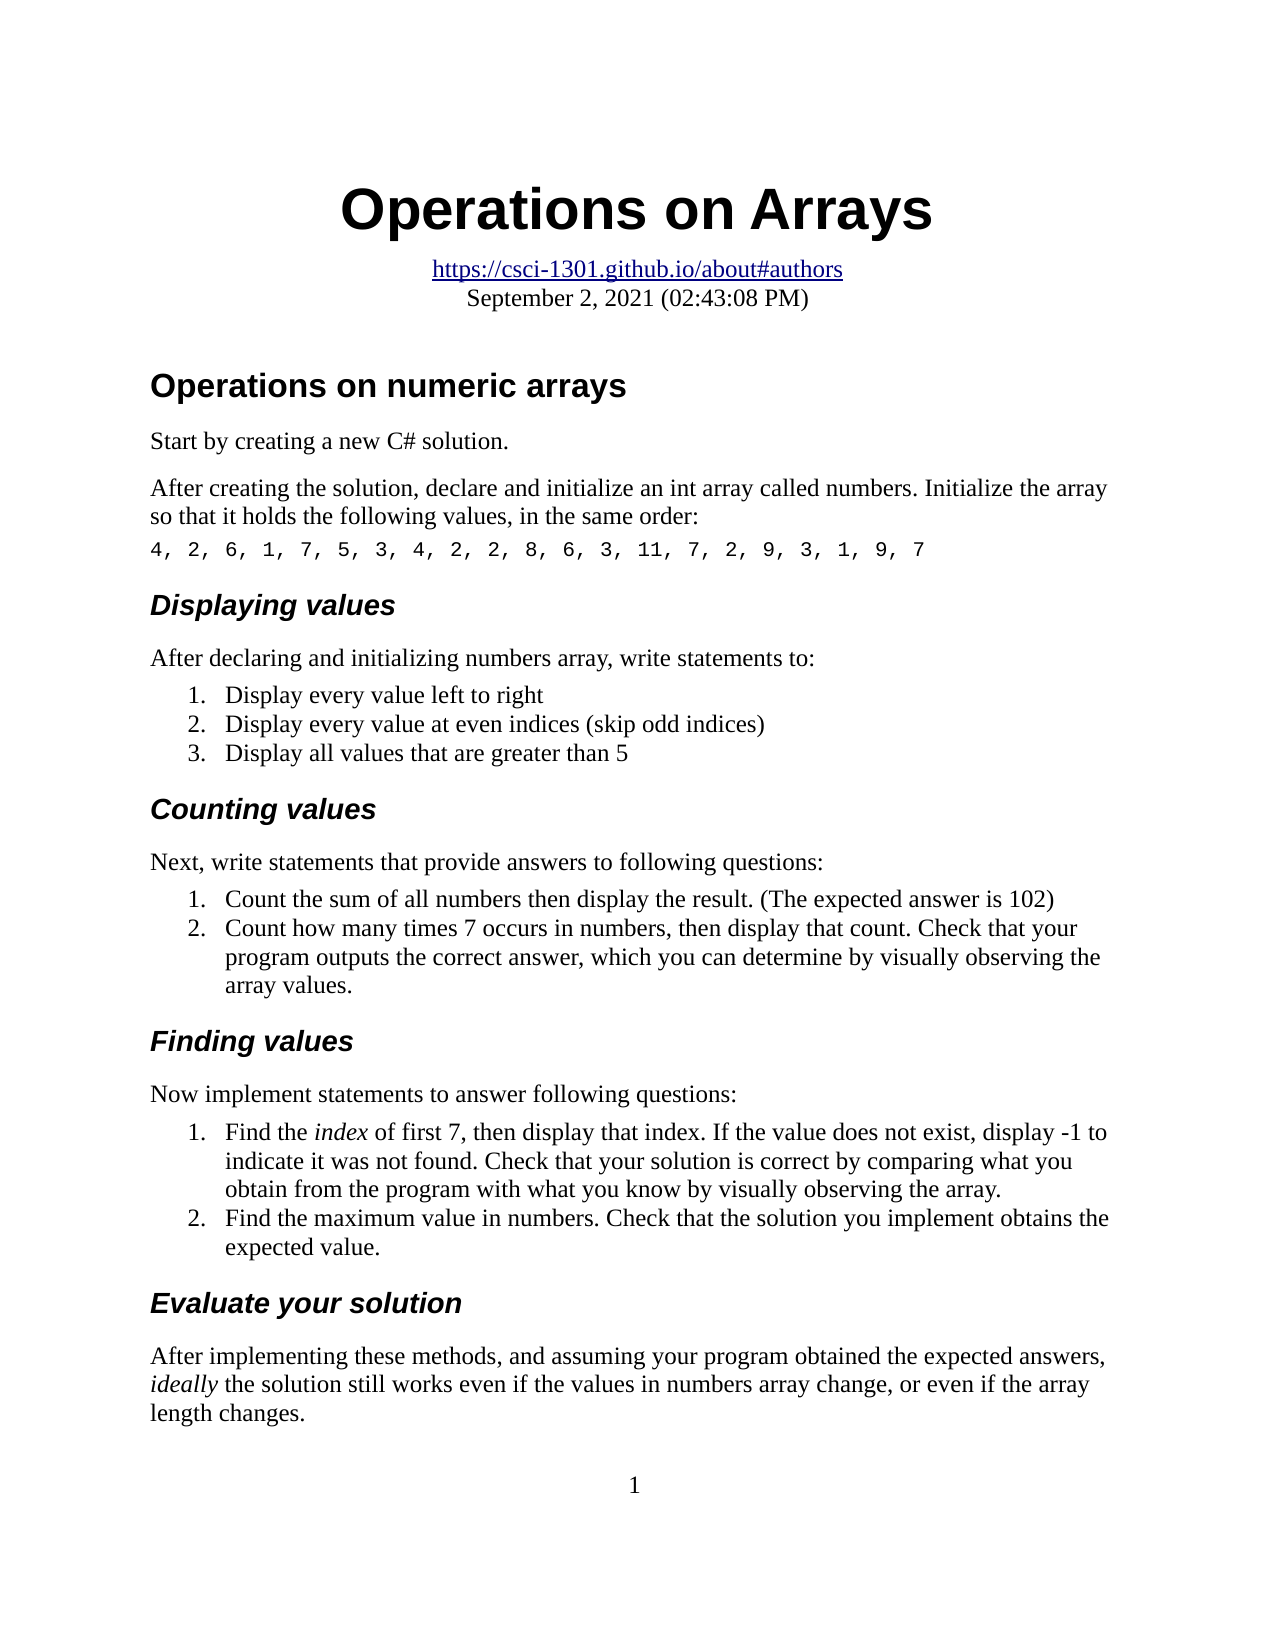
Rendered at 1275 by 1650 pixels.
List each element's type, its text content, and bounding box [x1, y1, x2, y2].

list Find the maximum value in numbers. Check that the solution you implement obtains the expected value. [187, 1203, 1125, 1261]
text Next, write statements that provide answers to following questions: [150, 847, 1125, 875]
subtitle Finding values [150, 1024, 1125, 1058]
list Display every value left to right [187, 680, 1125, 709]
subtitle Displaying values [150, 588, 1125, 621]
list Display all values that are greater than 5 [187, 738, 1125, 767]
text 4, 2, 6, 1, 7, 5, 3, 4, 2, 2, 8, 6, 3, 11, 7, 2, 9, 3, 1, 9, 7 [150, 539, 1125, 563]
text Start by creating a new C# solution. [150, 426, 1125, 455]
list Count the sum of all numbers then display the result. (The expected answer is 102) [187, 884, 1125, 913]
subtitle Counting values [150, 792, 1125, 825]
list Count how many times 7 occurs in numbers, then display that count. Check that your program outputs the correct answer, which you can determine by visually observing the array values. [187, 913, 1125, 999]
text September 2, 2021 (02:43:08 PM) [150, 283, 1125, 312]
subtitle Operations on numeric arrays [150, 366, 1125, 404]
list Display every value at even indices (skip odd indices) [187, 709, 1125, 738]
text After creating the solution, declare and initialize an int array called numbers. Initialize the array so that it holds the following values, in the same order: [150, 473, 1125, 530]
text Now implement statements to answer following questions: [150, 1079, 1125, 1108]
text https://csci-1301.github.io/about#authors [150, 254, 1125, 283]
text After declaring and initializing numbers array, write statements to: [150, 643, 1125, 671]
text After implementing these methods, and assuming your program obtained the expected answers, ideally the solution still works even if the values in numbers array change, or even if the array length changes. [150, 1341, 1125, 1427]
subtitle Evaluate your solution [150, 1286, 1125, 1319]
list Find the index of first 7, then display that index. If the value does not exist, display -1 to indicate it was not found. Check that your solution is correct by comparing what you obtain from the program with what you know by visually observing the array. [187, 1117, 1125, 1203]
title Operations on Arrays [150, 175, 1125, 242]
